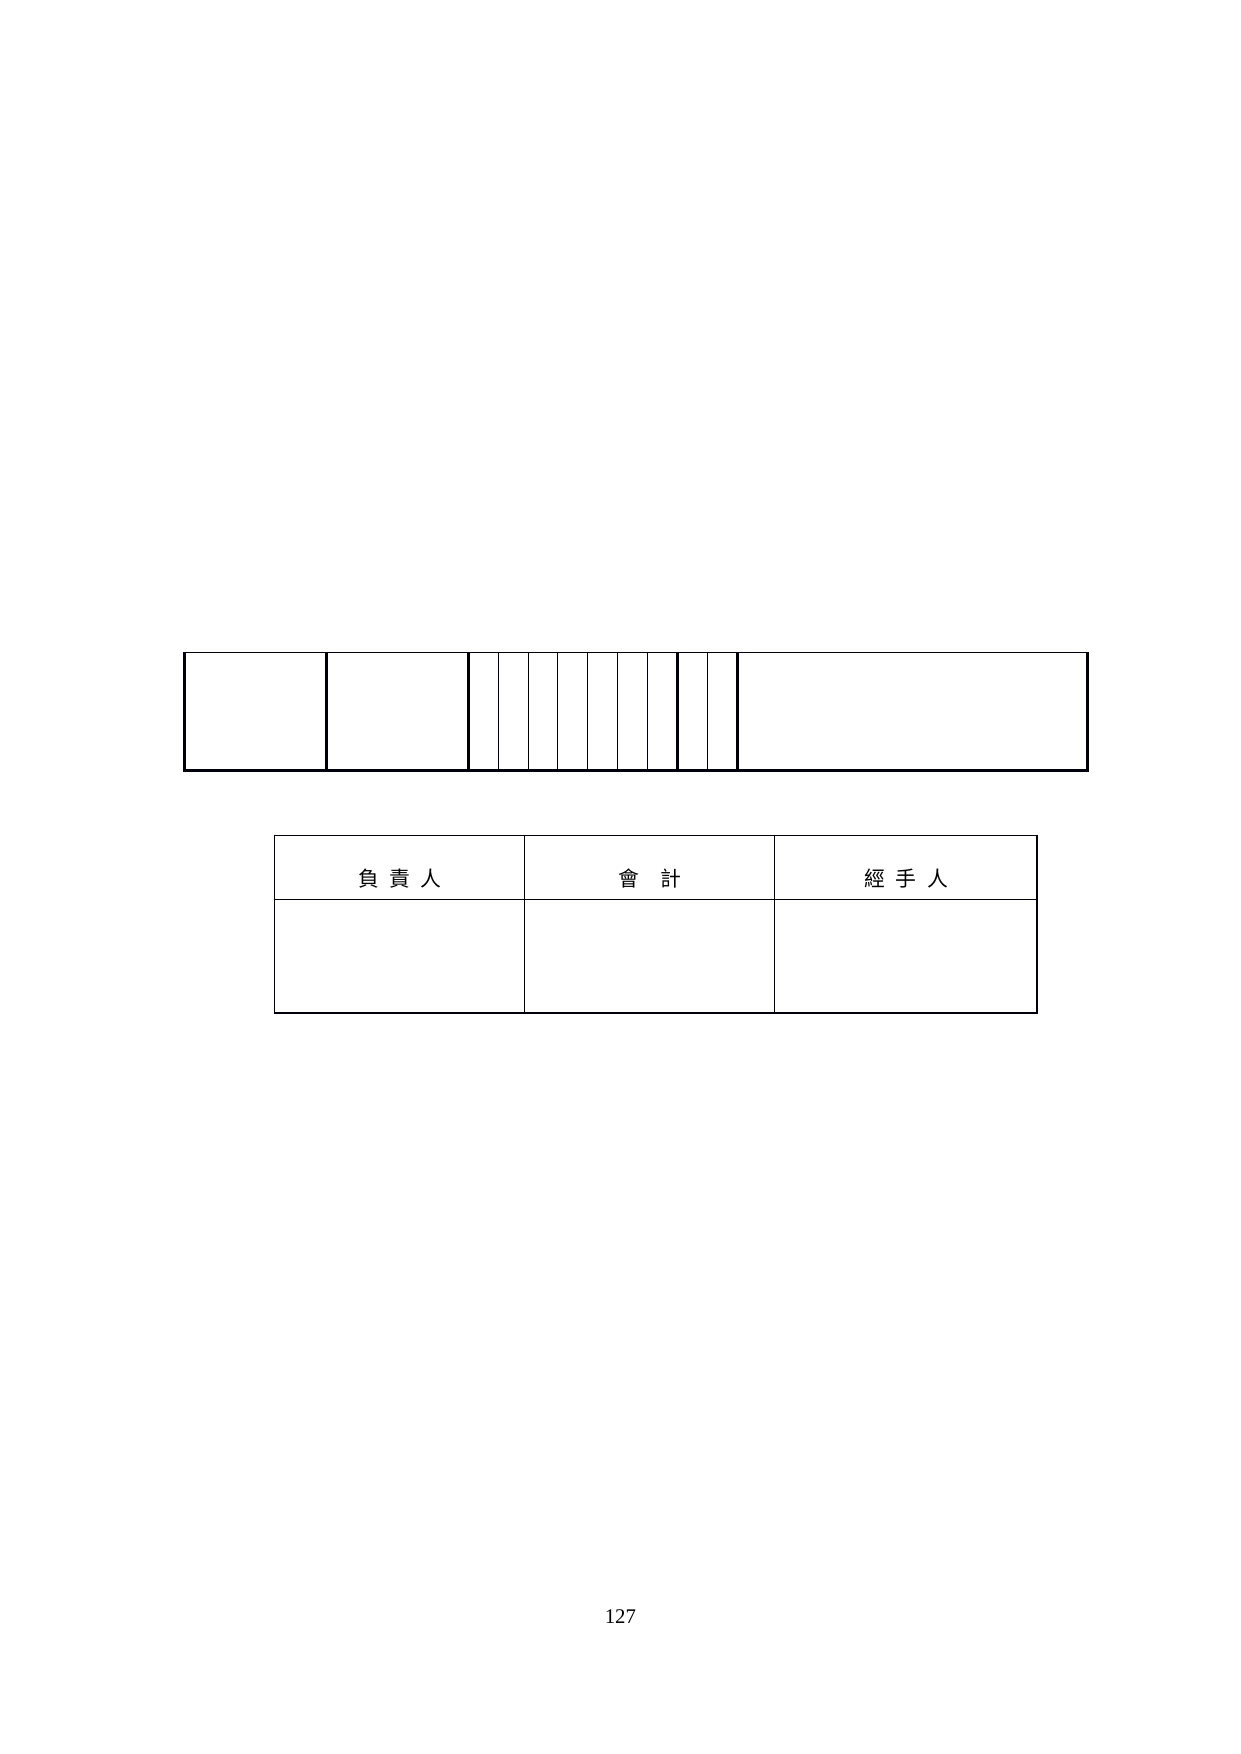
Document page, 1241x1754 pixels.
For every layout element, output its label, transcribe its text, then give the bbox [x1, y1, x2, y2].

table_cell [739, 653, 1086, 769]
table_cell [588, 653, 617, 769]
table_cell [679, 653, 707, 769]
table_cell [328, 653, 467, 769]
table_cell [499, 653, 528, 769]
table_cell [186, 653, 325, 769]
table_cell [525, 900, 774, 1012]
table_cell [558, 653, 587, 769]
table_cell [775, 900, 1036, 1012]
table_cell [529, 653, 557, 769]
table_cell [618, 653, 647, 769]
table_cell [648, 653, 676, 769]
table_cell [708, 653, 736, 769]
table_cell [275, 900, 524, 1012]
table_header 會 計 [525, 836, 774, 899]
table_cell [470, 653, 498, 769]
table_header 負 責 人 [275, 836, 524, 899]
table_header 經 手 人 [775, 836, 1036, 899]
